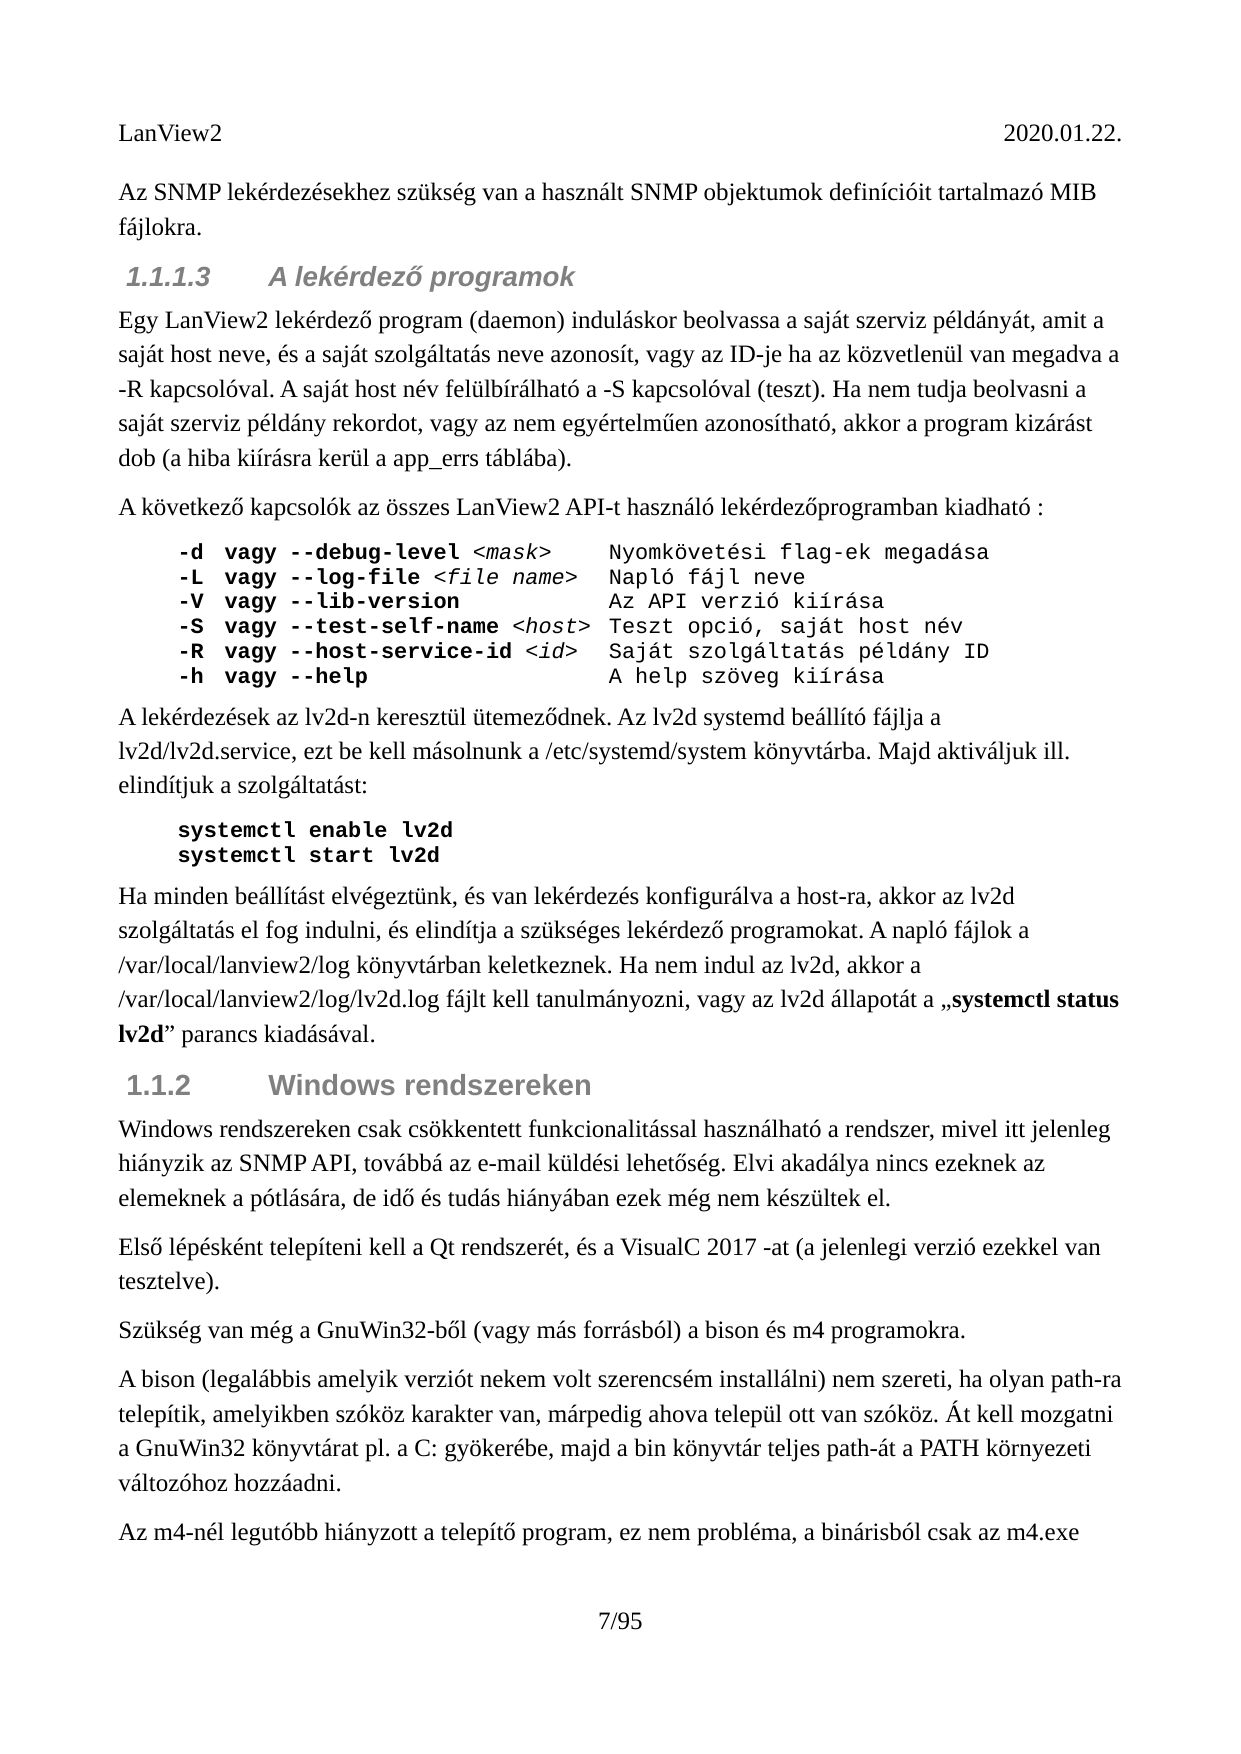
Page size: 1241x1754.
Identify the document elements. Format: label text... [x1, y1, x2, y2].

text A lekérdezések az lv2d-n keresztül ütemeződnek. Az lv2d systemd beállító fájlja a lv2d/lv2d.service, ezt be kell másolnunk a /etc/systemd/system könyvtárba. Majd aktiváljuk ill. elindítjuk a szolgáltatást: [118, 702, 1122, 799]
text Windows rendszereken csak csökkentett funkcionalitással használható a rendszer, mivel itt jelenleg hiányzik az SNMP API, továbbá az e-mail küldési lehetőség. Elvi akadálya nincs ezeknek az elemeknek a pótlására, de idő és tudás hiányában ezek még nem készültek el. [118, 1114, 1122, 1212]
text A bison (legalábbis amelyik verziót nekem volt szerencsém installálni) nem szereti, ha olyan path-ra telepítik, amelyikben szóköz karakter van, márpedig ahova települ ott van szóköz. Át kell mozgatni a GnuWin32 könyvtárat pl. a C: gyökerébe, majd a bin könyvtár teljes path-át a PATH környezeti változóhoz hozzáadni. [118, 1364, 1122, 1497]
text Ha minden beállítást elvégeztünk, és van lekérdezés konfigurálva a host-ra, akkor az lv2d szolgáltatás el fog indulni, és elindítja a szükséges lekérdező programokat. A napló fájlok a /var/local/lanview2/log könyvtárban keletkeznek. Ha nem indul az lv2d, akkor a /var/local/lanview2/log/lv2d.log fájlt kell tanulmányozni, vagy az lv2d állapotát a „systemctl status lv2d” parancs kiadásával. [118, 881, 1122, 1048]
text Első lépésként telepíteni kell a Qt rendszerét, és a VisualC 2017 -at (a jelenlegi verzió ezekkel van tesztelve). [118, 1232, 1122, 1295]
text A következő kapcsolók az összes LanView2 API-t használó lekérdezőprogramban kiadható : [118, 492, 1122, 521]
text Szükség van még a GnuWin32-ből (vagy más forrásból) a bison és m4 programokra. [118, 1316, 1122, 1344]
subtitle A lekérdező programok [118, 261, 1122, 292]
text Egy LanView2 lekérdező program (daemon) induláskor beolvassa a saját szerviz példányát, amit a saját host neve, és a saját szolgáltatás neve azonosít, vagy az ID-je ha az közvetlenül van megadva a -R kapcsolóval. A saját host név felülbírálható a -S kapcsolóval (teszt). Ha nem tudja beolvasni a saját szerviz példány rekordot, vagy az nem egyértelműen azonosítható, akkor a program kizárást dob (a hiba kiírásra kerül a app_errs táblába). [118, 305, 1122, 472]
text Az SNMP lekérdezésekhez szükség van a használt SNMP objektumok definícióit tartalmazó MIB fájlokra. [118, 177, 1122, 240]
text Az m4-nél legutóbb hiányzott a telepítő program, ez nem probléma, a binárisból csak az m4.exe [118, 1517, 1122, 1546]
subtitle Windows rendszereken [118, 1068, 1122, 1101]
text -d vagy --debug-level <mask> Nyomkövetési flag-ek megadása -L vagy --log-file <file name> Napló fájl neve -V vagy --lib-version Az API verzió kiírása -S vagy --test-self-name <host> Teszt opció, saját host név -R vagy --host-service-id <id> Saját szolgáltatás példány ID -h vagy --help A help szöveg kiírása [177, 541, 1122, 690]
text systemctl enable lv2d systemctl start lv2d [177, 819, 1122, 869]
